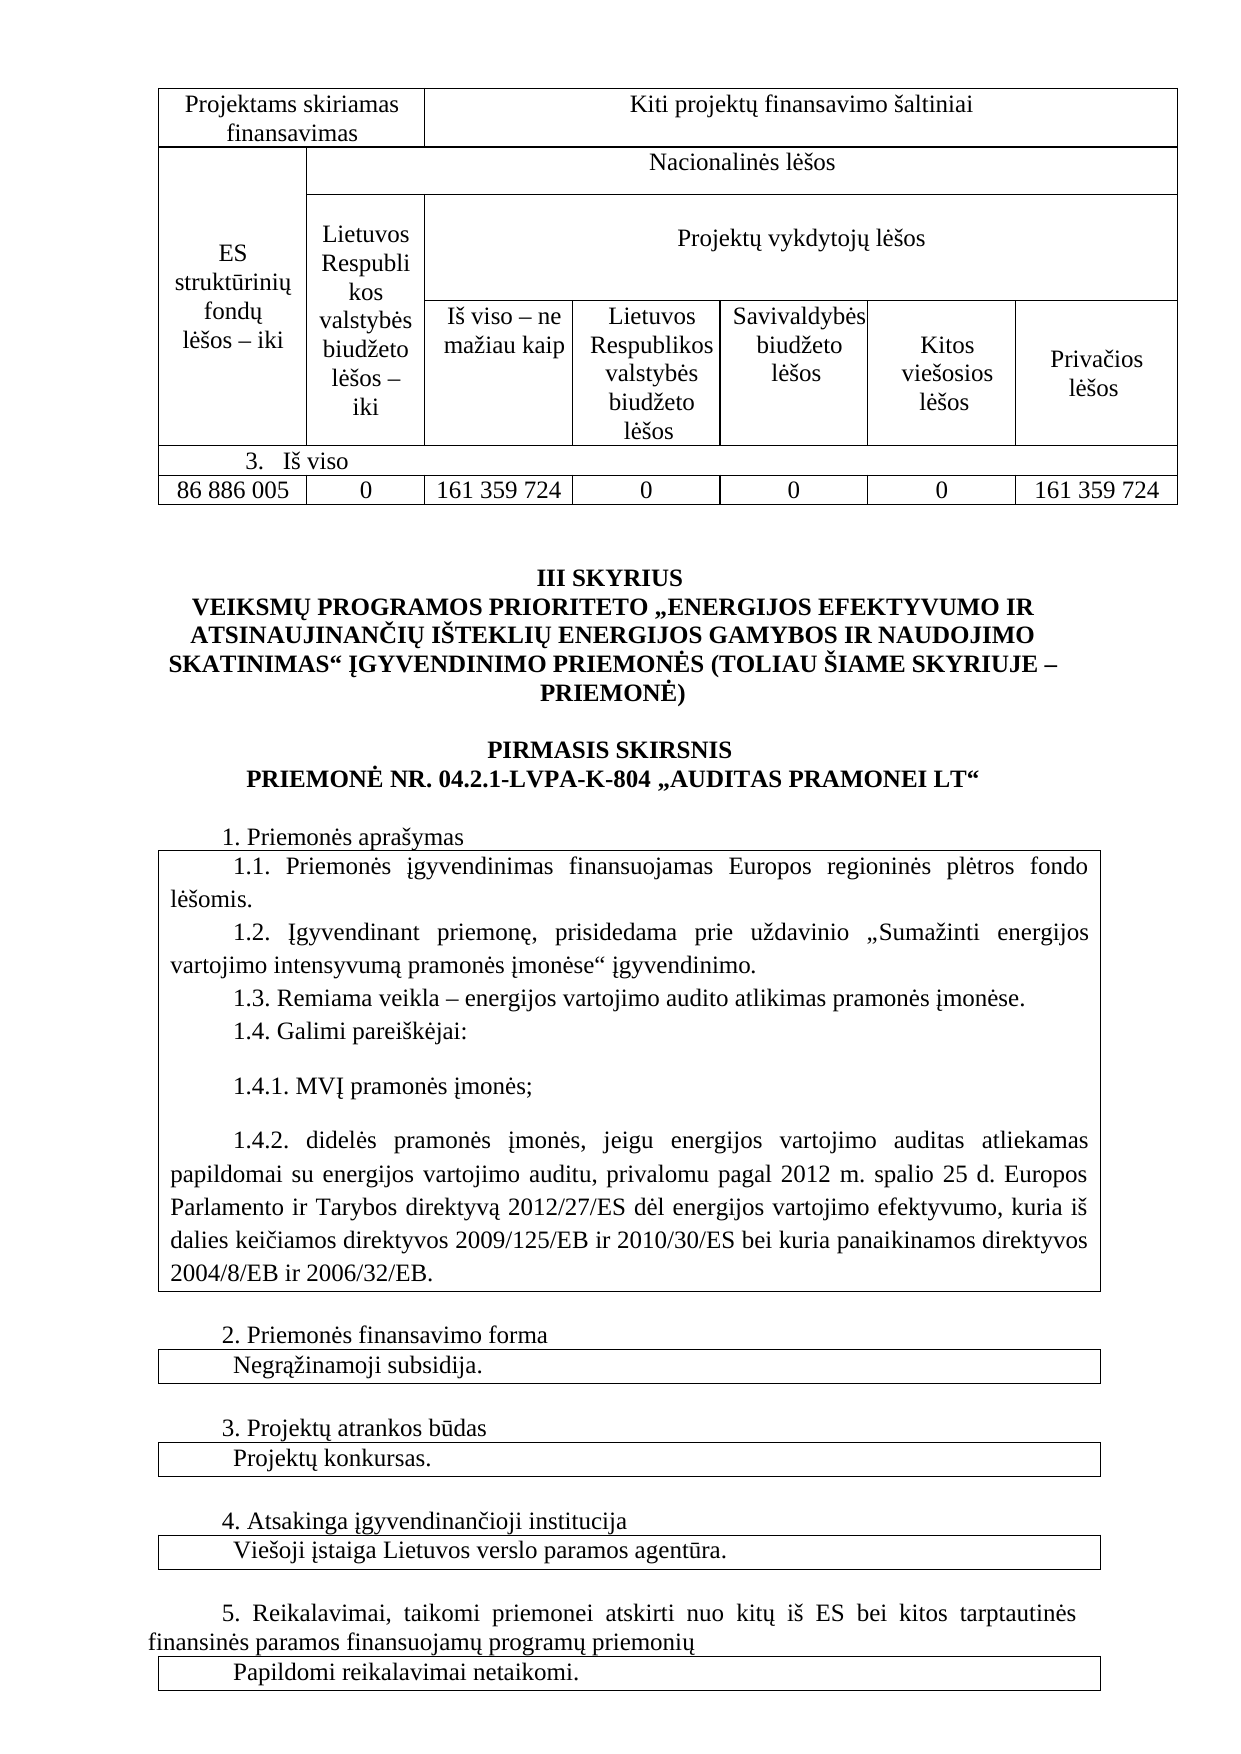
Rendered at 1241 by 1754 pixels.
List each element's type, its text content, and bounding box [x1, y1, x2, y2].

text 4. Atsakinga įgyvendinančioji institucija [148, 1506, 1078, 1534]
table_header Papildomi reikalavimai netaikomi. [159, 1657, 1100, 1690]
text VEIKSMŲ PROGRAMOS PRIORITETO „ENERGIJOS EFEKTYVUMO IR ATSINAUJINANČIŲ IŠTEKLIŲ ENERGIJOS GAMYBOS IR NAUDOJIMO SKATINIMAS“ ĮGYVENDINIMO PRIEMONĖS (TOLIAU ŠIAME SKYRIUJE – PRIEMONĖ) [148, 592, 1078, 707]
table_header Viešoji įstaiga Lietuvos verslo paramos agentūra. [159, 1536, 1100, 1568]
table_header Negrąžinamoji subsidija. [159, 1350, 1100, 1383]
table_cell Privačios lėšos [1016, 301, 1177, 445]
table_cell 0 [307, 476, 424, 504]
table_cell 0 [721, 476, 867, 504]
table_cell 0 [868, 476, 1015, 504]
table_cell Kitos viešosios lėšos [868, 301, 1015, 445]
table_cell Savivaldybės biudžeto lėšos [721, 301, 867, 445]
table_cell Lietuvos Respublikos valstybės biudžeto lėšos – iki [307, 195, 424, 445]
table_header 1.1. Priemonės įgyvendinimas finansuojamas Europos regioninės plėtros fondo lėšomis. [159, 851, 1100, 917]
text PRIEMONĖ NR. 04.2.1-LVPA-K-804 „AUDITAS PRAMONEI LT“ [148, 764, 1078, 793]
table_cell 1.4. Galimi pareiškėjai: 1.4.1. MVĮ pramonės įmonės; 1.4.2. didelės pramonės įmonės, jeigu energijos vartojimo auditas atliekamas papildomai su energijos vartojimo auditu, privalomu pagal 2012 m. spalio 25 d. Europos Parlamento ir Tarybos direktyvą 2012/27/ES dėl energijos vartojimo efektyvumo, kuria iš dalies keičiamos direktyvos 2009/125/EB ir 2010/30/ES bei kuria panaikinamos direktyvos 2004/8/EB ir 2006/32/EB. [159, 1016, 1100, 1291]
table_cell 161 359 724 [1016, 476, 1177, 504]
table_header Kiti projektų finansavimo šaltiniai [425, 89, 1177, 146]
text III SKYRIUS [148, 563, 1078, 592]
table_cell 161 359 724 [425, 476, 572, 504]
text 2. Priemonės finansavimo forma [222, 1321, 1078, 1349]
table_cell Iš viso – ne mažiau kaip [425, 301, 572, 445]
table_cell 1.2. Įgyvendinant priemonę, prisidedama prie uždavinio „Sumažinti energijos vartojimo intensyvumą pramonės įmonėse“ įgyvendinimo. [159, 918, 1100, 983]
table_cell ES struktūrinių fondų lėšos – iki [159, 148, 306, 445]
table_header Projektų konkursas. [159, 1443, 1100, 1476]
text 3. Projektų atrankos būdas [148, 1413, 1078, 1442]
table_cell Projektų vykdytojų lėšos [425, 195, 1177, 300]
text 5. Reikalavimai, taikomi priemonei atskirti nuo kitų iš ES bei kitos tarptautinės finansinės paramos finansuojamų programų priemonių [148, 1598, 1078, 1656]
table_cell 3. Iš viso [159, 446, 1177, 474]
table_cell Nacionalinės lėšos [307, 148, 1177, 194]
text PIRMASIS SKIRSNIS [148, 735, 1078, 764]
table_header Projektams skiriamas finansavimas [159, 89, 424, 146]
table_cell 0 [573, 476, 719, 504]
table_cell 1.3. Remiama veikla – energijos vartojimo audito atlikimas pramonės įmonėse. [159, 984, 1100, 1016]
text 1. Priemonės aprašymas [215, 822, 1078, 850]
table_cell 86 886 005 [159, 476, 306, 504]
table_cell Lietuvos Respublikos valstybės biudžeto lėšos [573, 301, 719, 445]
